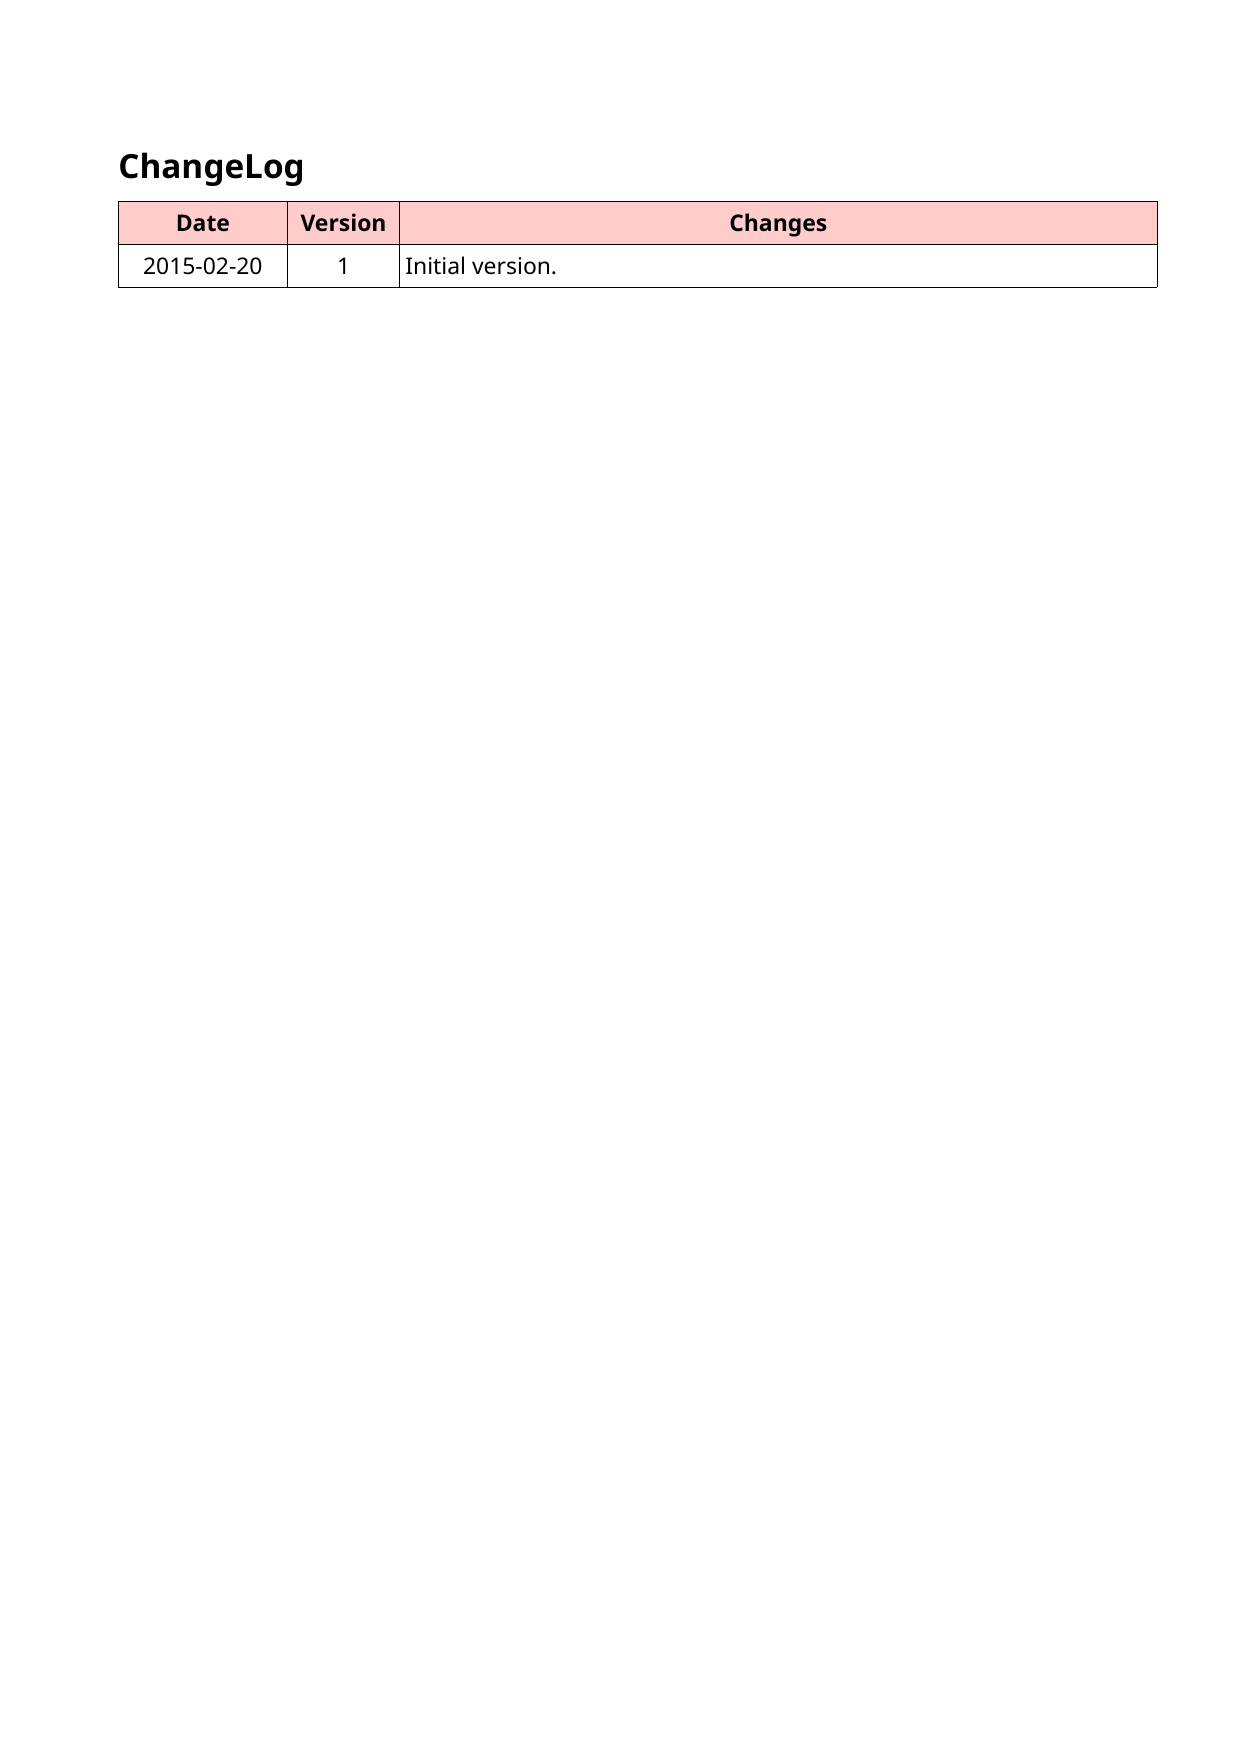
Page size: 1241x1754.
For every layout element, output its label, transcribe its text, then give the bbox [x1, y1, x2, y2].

table_header Date [119, 202, 287, 244]
table_cell 2015-02-20 [119, 245, 287, 287]
table_header Changes [400, 202, 1157, 244]
table_cell 1 [288, 245, 399, 287]
subtitle ChangeLog [118, 143, 1122, 188]
table_cell Initial version. [400, 245, 1157, 287]
table_header Version [288, 202, 399, 244]
